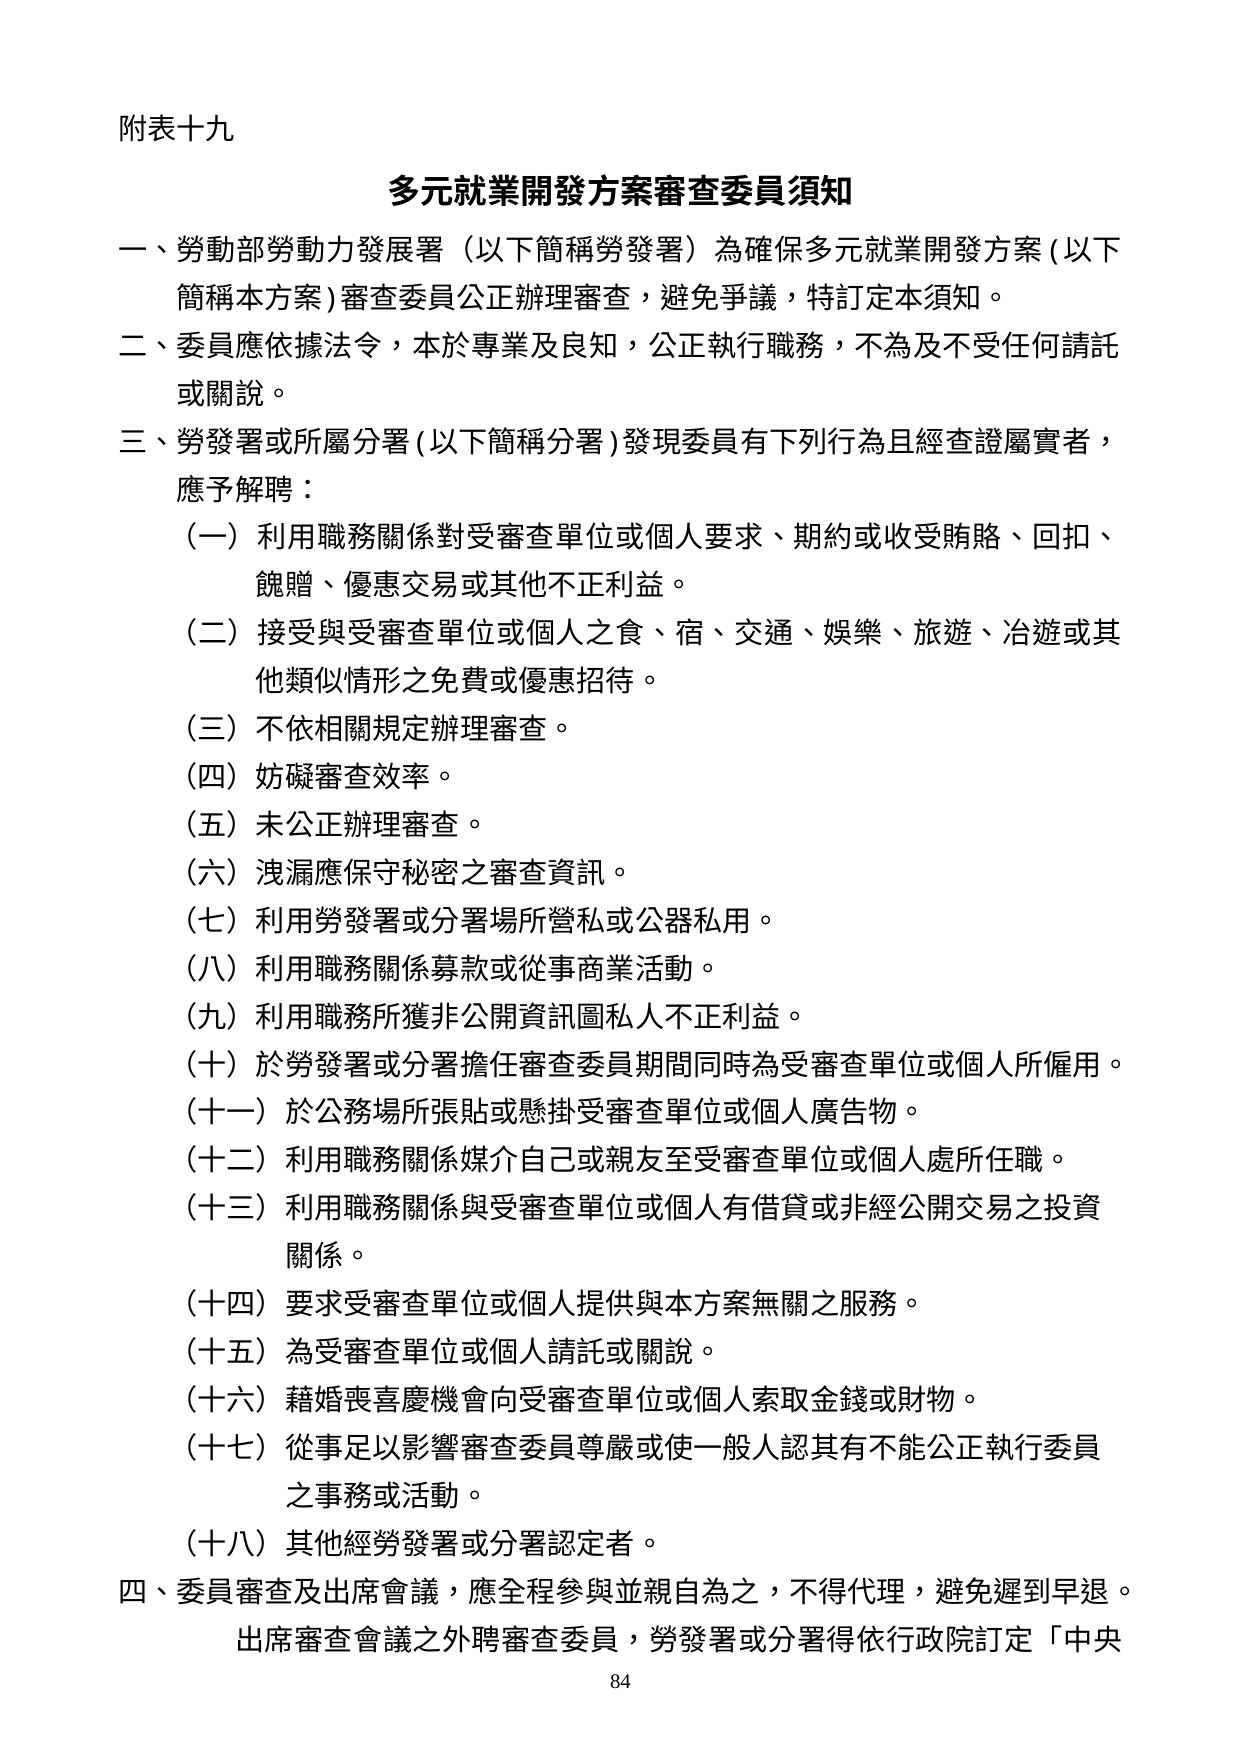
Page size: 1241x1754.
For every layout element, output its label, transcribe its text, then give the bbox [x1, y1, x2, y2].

text （十）於勞發署或分署擔任審查委員期間同時為受審查單位或個人所僱用。 [168, 1037, 1122, 1084]
text （十八）其他經勞發署或分署認定者。 [168, 1516, 1122, 1564]
text （十一）於公務場所張貼或懸掛受審查單位或個人廣告物。 [168, 1084, 1122, 1132]
text （十五）為受審查單位或個人請託或關說。 [168, 1324, 1122, 1372]
text 多元就業開發方案審查委員須知 [118, 164, 1122, 213]
text （六）洩漏應保守秘密之審查資訊。 [168, 845, 1122, 893]
list 勞動部勞動力發展署（以下簡稱勞發署）為確保多元就業開發方案(以下簡稱本方案)審查委員公正辦理審查，避免爭議，特訂定本須知。 [118, 222, 1122, 318]
text （十二）利用職務關係媒介自己或親友至受審查單位或個人處所任職。 [168, 1132, 1122, 1180]
text 出席審查會議之外聘審查委員，勞發署或分署得依行政院訂定「中央 [177, 1612, 1122, 1659]
text （十七）從事足以影響審查委員尊嚴或使一般人認其有不能公正執行委員之事務或活動。 [168, 1420, 1122, 1516]
text （九）利用職務所獲非公開資訊圖私人不正利益。 [168, 989, 1122, 1037]
text （三）不依相關規定辦理審查。 [168, 701, 1122, 749]
text （五）未公正辦理審查。 [168, 797, 1122, 845]
text 附表十九 [118, 89, 1122, 164]
text （七）利用勞發署或分署場所營私或公器私用。 [168, 893, 1122, 941]
text （四）妨礙審查效率。 [168, 749, 1122, 797]
text （二）接受與受審查單位或個人之食、宿、交通、娛樂、旅遊、冶遊或其他類似情形之免費或優惠招待。 [168, 605, 1122, 701]
list 委員應依據法令，本於專業及良知，公正執行職務，不為及不受任何請託或關說。 [118, 318, 1122, 414]
text （八）利用職務關係募款或從事商業活動。 [168, 941, 1122, 989]
text （十六）藉婚喪喜慶機會向受審查單位或個人索取金錢或財物。 [168, 1372, 1122, 1420]
list 委員審查及出席會議，應全程參與並親自為之，不得代理，避免遲到早退。 [118, 1564, 1122, 1612]
text （十三）利用職務關係與受審查單位或個人有借貸或非經公開交易之投資關係。 [168, 1180, 1122, 1276]
list 勞發署或所屬分署(以下簡稱分署)發現委員有下列行為且經查證屬實者，應予解聘： [118, 414, 1122, 509]
text （十四）要求受審查單位或個人提供與本方案無關之服務。 [168, 1276, 1122, 1324]
text （一）利用職務關係對受審查單位或個人要求、期約或收受賄賂、回扣、餽贈、優惠交易或其他不正利益。 [168, 509, 1122, 605]
